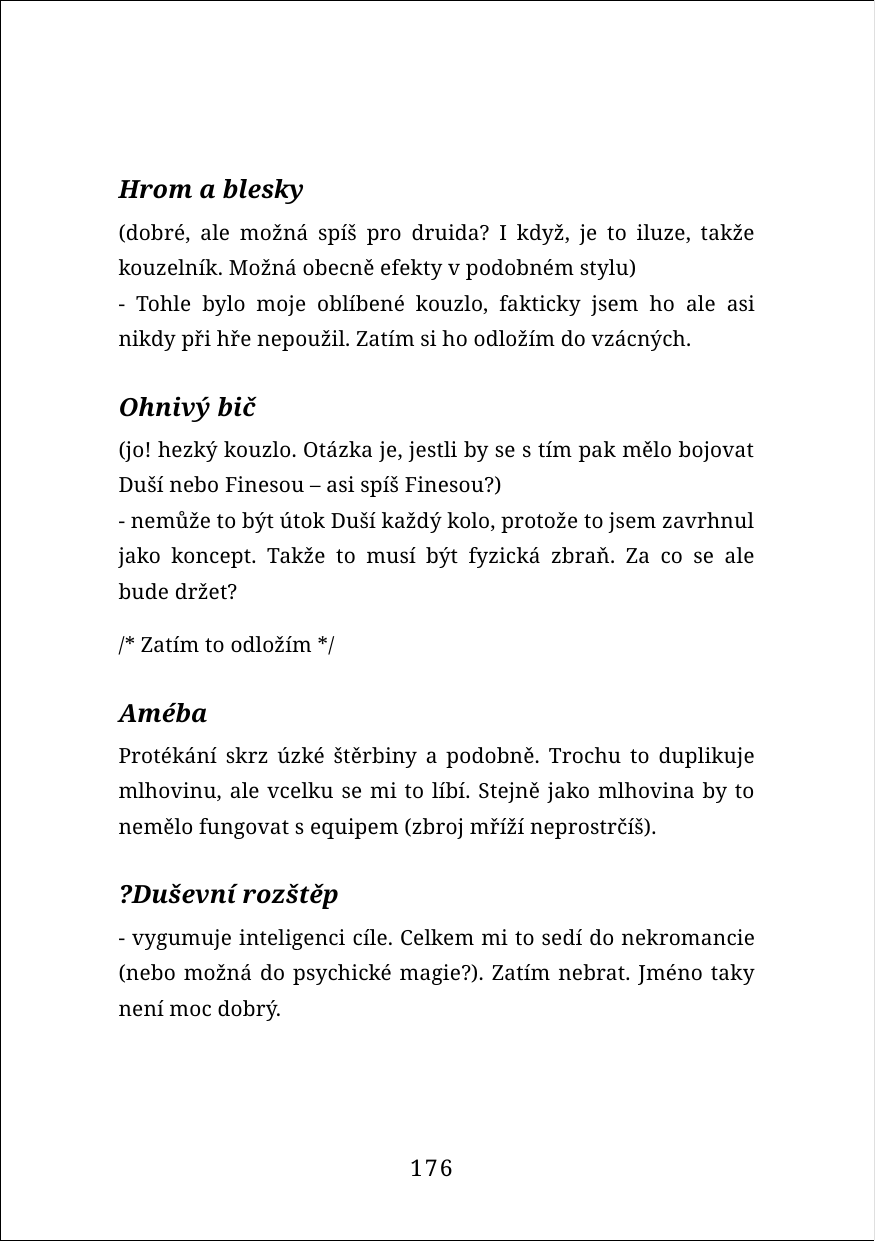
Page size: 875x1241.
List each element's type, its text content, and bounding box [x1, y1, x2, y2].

subtitle Ohnivý bič [118, 389, 756, 423]
text Protékání skrz úzké štěrbiny a podobně. Trochu to duplikuje mlhovinu, ale vcelku se mi to líbí. Stejně jako mlhovina by to nemělo fungovat s equipem (zbroj mříží neprostrčíš). [118, 741, 756, 841]
text (dobré, ale možná spíš pro druida? I když, je to iluze, takže kouzelník. Možná obecně efekty v podobném stylu) - Tohle bylo moje oblíbené kouzlo, fakticky jsem ho ale asi nikdy při hře nepoužil. Zatím si ho odložím do vzácných. [118, 218, 756, 353]
subtitle Améba [118, 695, 756, 729]
text (jo! hezký kouzlo. Otázka je, jestli by se s tím pak mělo bojovat Duší nebo Finesou – asi spíš Finesou?) - nemůže to být útok Duší každý kolo, protože to jsem zavrhnul jako koncept. Takže to musí být fyzická zbraň. Za co se ale bude držet? [118, 435, 756, 606]
text /* Zatím to odložím */ [118, 630, 756, 659]
text - vygumuje inteligenci cíle. Celkem mi to sedí do nekromancie (nebo možná do psychické magie?). Zatím nebrat. Jméno taky není moc dobrý. [118, 923, 756, 1022]
subtitle ?Duševní rozštěp [118, 877, 756, 911]
subtitle Hrom a blesky [118, 172, 756, 206]
